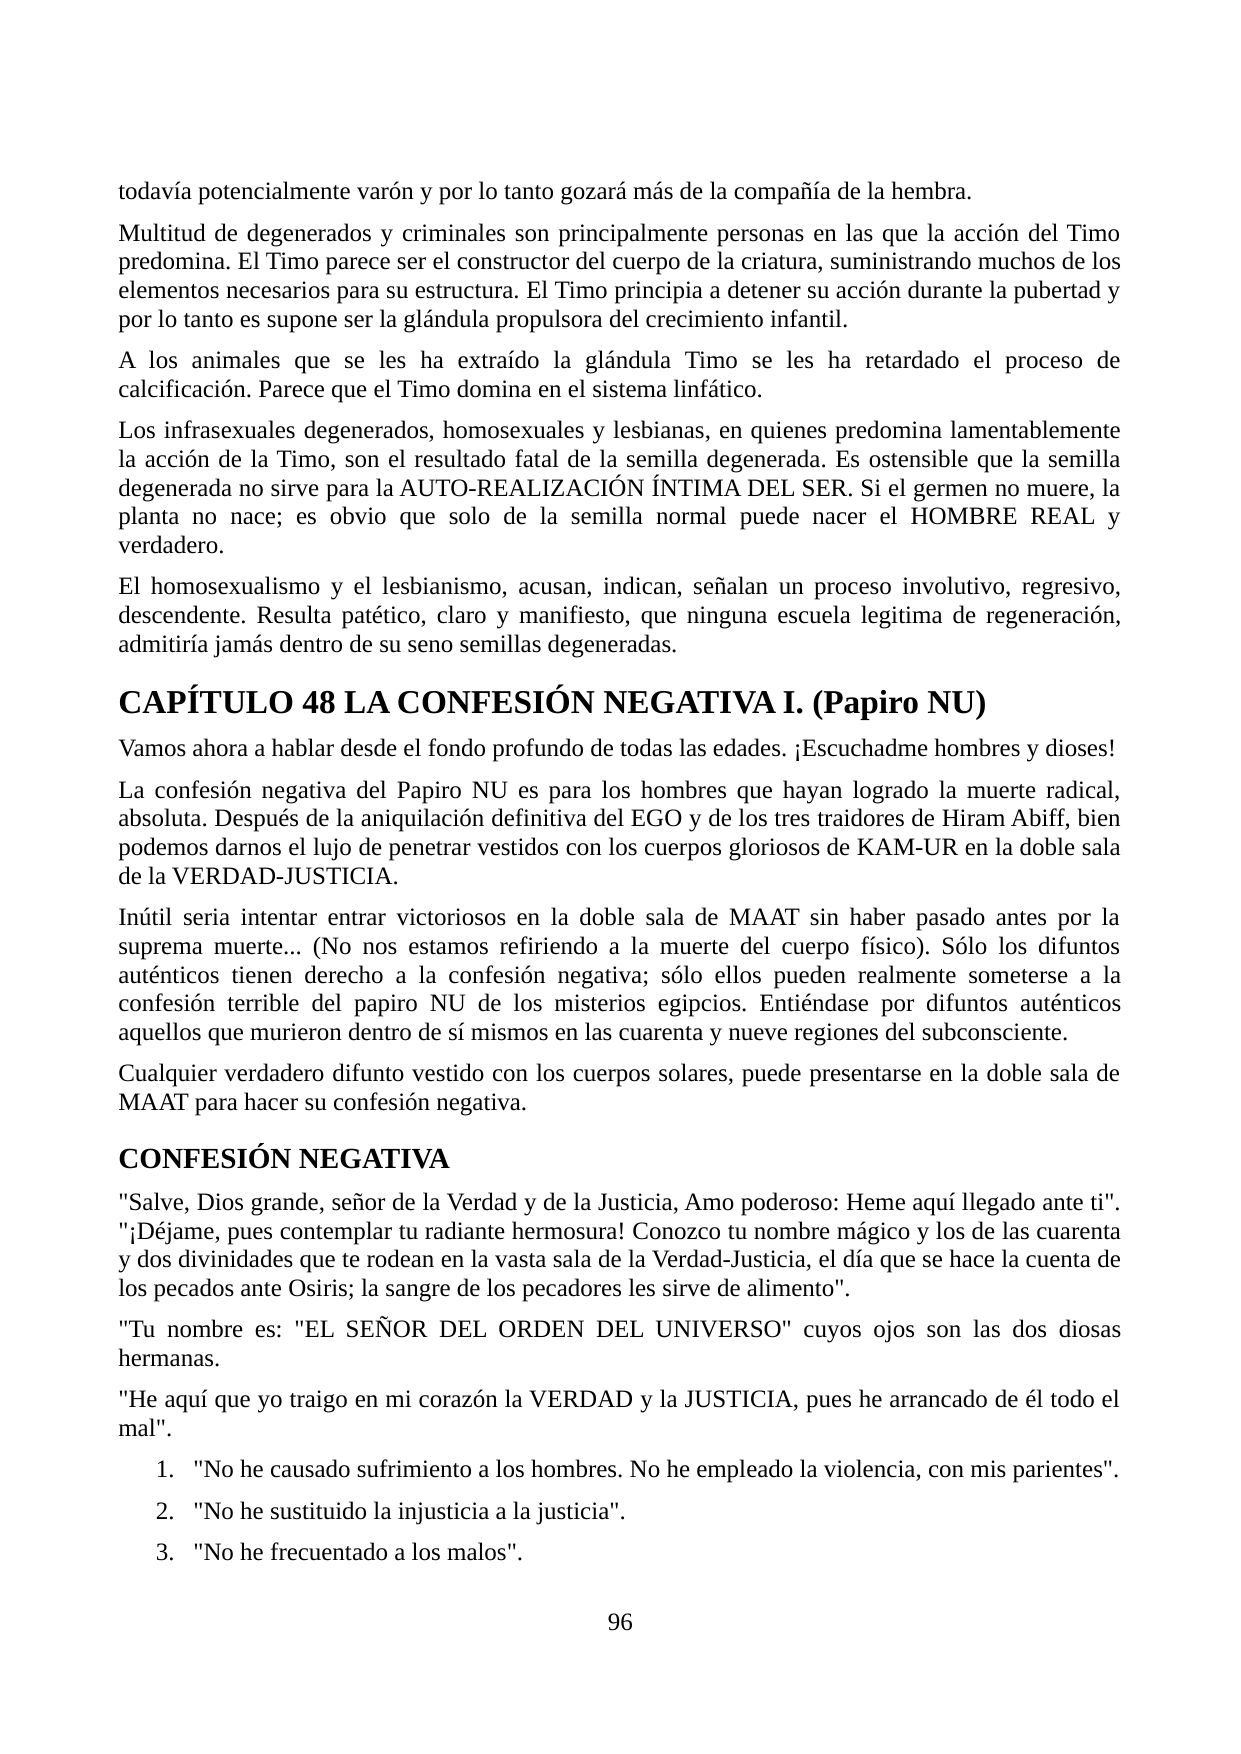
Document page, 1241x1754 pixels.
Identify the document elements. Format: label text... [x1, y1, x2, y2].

text "He aquí que yo traigo en mi corazón la VERDAD y la JUSTICIA, pues he arrancado de él todo el mal". [118, 1384, 1122, 1442]
text Cualquier verdadero difunto vestido con los cuerpos solares, puede presentarse en la doble sala de MAAT para hacer su confesión negativa. [118, 1058, 1122, 1116]
subtitle CAPÍTULO 48 LA CONFESIÓN NEGATIVA I. (Papiro NU) [118, 683, 1122, 721]
text "Tu nombre es: "EL SEÑOR DEL ORDEN DEL UNIVERSO" cuyos ojos son las dos diosas hermanas. [118, 1314, 1122, 1372]
list "No he frecuentado a los malos". [156, 1537, 1122, 1566]
list "No he sustituido la injusticia a la justicia". [156, 1496, 1122, 1524]
text A los animales que se les ha extraído la glándula Timo se les ha retardado el proceso de calcificación. Parece que el Timo domina en el sistema linfático. [118, 345, 1122, 403]
text Los infrasexuales degenerados, homosexuales y lesbianas, en quienes predomina lamentablemente la acción de la Timo, son el resultado fatal de la semilla degenerada. Es ostensible que la semilla degenerada no sirve para la AUTO-REALIZACIÓN ÍNTIMA DEL SER. Si el germen no muere, la planta no nace; es obvio que solo de la semilla normal puede nacer el HOMBRE REAL y verdadero. [118, 415, 1122, 559]
subtitle CONFESIÓN NEGATIVA [118, 1141, 1122, 1174]
list "No he causado sufrimiento a los hombres. No he empleado la violencia, con mis parientes". [156, 1454, 1122, 1483]
text Inútil seria intentar entrar victoriosos en la doble sala de MAAT sin haber pasado antes por la suprema muerte... (No nos estamos refiriendo a la muerte del cuerpo físico). Sólo los difuntos auténticos tienen derecho a la confesión negativa; sólo ellos pueden realmente someterse a la confesión terrible del papiro NU de los misterios egipcios. Entiéndase por difuntos auténticos aquellos que murieron dentro de sí mismos en las cuarenta y nueve regiones del subconsciente. [118, 902, 1122, 1046]
text El homosexualismo y el lesbianismo, acusan, indican, señalan un proceso involutivo, regresivo, descendente. Resulta patético, claro y manifiesto, que ninguna escuela legitima de regeneración, admitiría jamás dentro de su seno semillas degeneradas. [118, 571, 1122, 658]
text La confesión negativa del Papiro NU es para los hombres que hayan logrado la muerte radical, absoluta. Después de la aniquilación definitiva del EGO y de los tres traidores de Hiram Abiff, bien podemos darnos el lujo de penetrar vestidos con los cuerpos gloriosos de KAM-UR en la doble sala de la VERDAD-JUSTICIA. [118, 775, 1122, 890]
text Vamos ahora a hablar desde el fondo profundo de todas las edades. ¡Escuchadme hombres y dioses! [118, 733, 1122, 762]
text todavía potencialmente varón y por lo tanto gozará más de la compañía de la hembra. [118, 176, 1122, 205]
text Multitud de degenerados y criminales son principalmente personas en las que la acción del Timo predomina. El Timo parece ser el constructor del cuerpo de la criatura, suministrando muchos de los elementos necesarios para su estructura. El Timo principia a detener su acción durante la pubertad y por lo tanto es supone ser la glándula propulsora del crecimiento infantil. [118, 218, 1122, 333]
text "Salve, Dios grande, señor de la Verdad y de la Justicia, Amo poderoso: Heme aquí llegado ante ti". "¡Déjame, pues contemplar tu radiante hermosura! Conozco tu nombre mágico y los de las cuarenta y dos divinidades que te rodean en la vasta sala de la Verdad-Justicia, el día que se hace la cuenta de los pecados ante Osiris; la sangre de los pecadores les sirve de alimento". [118, 1187, 1122, 1302]
